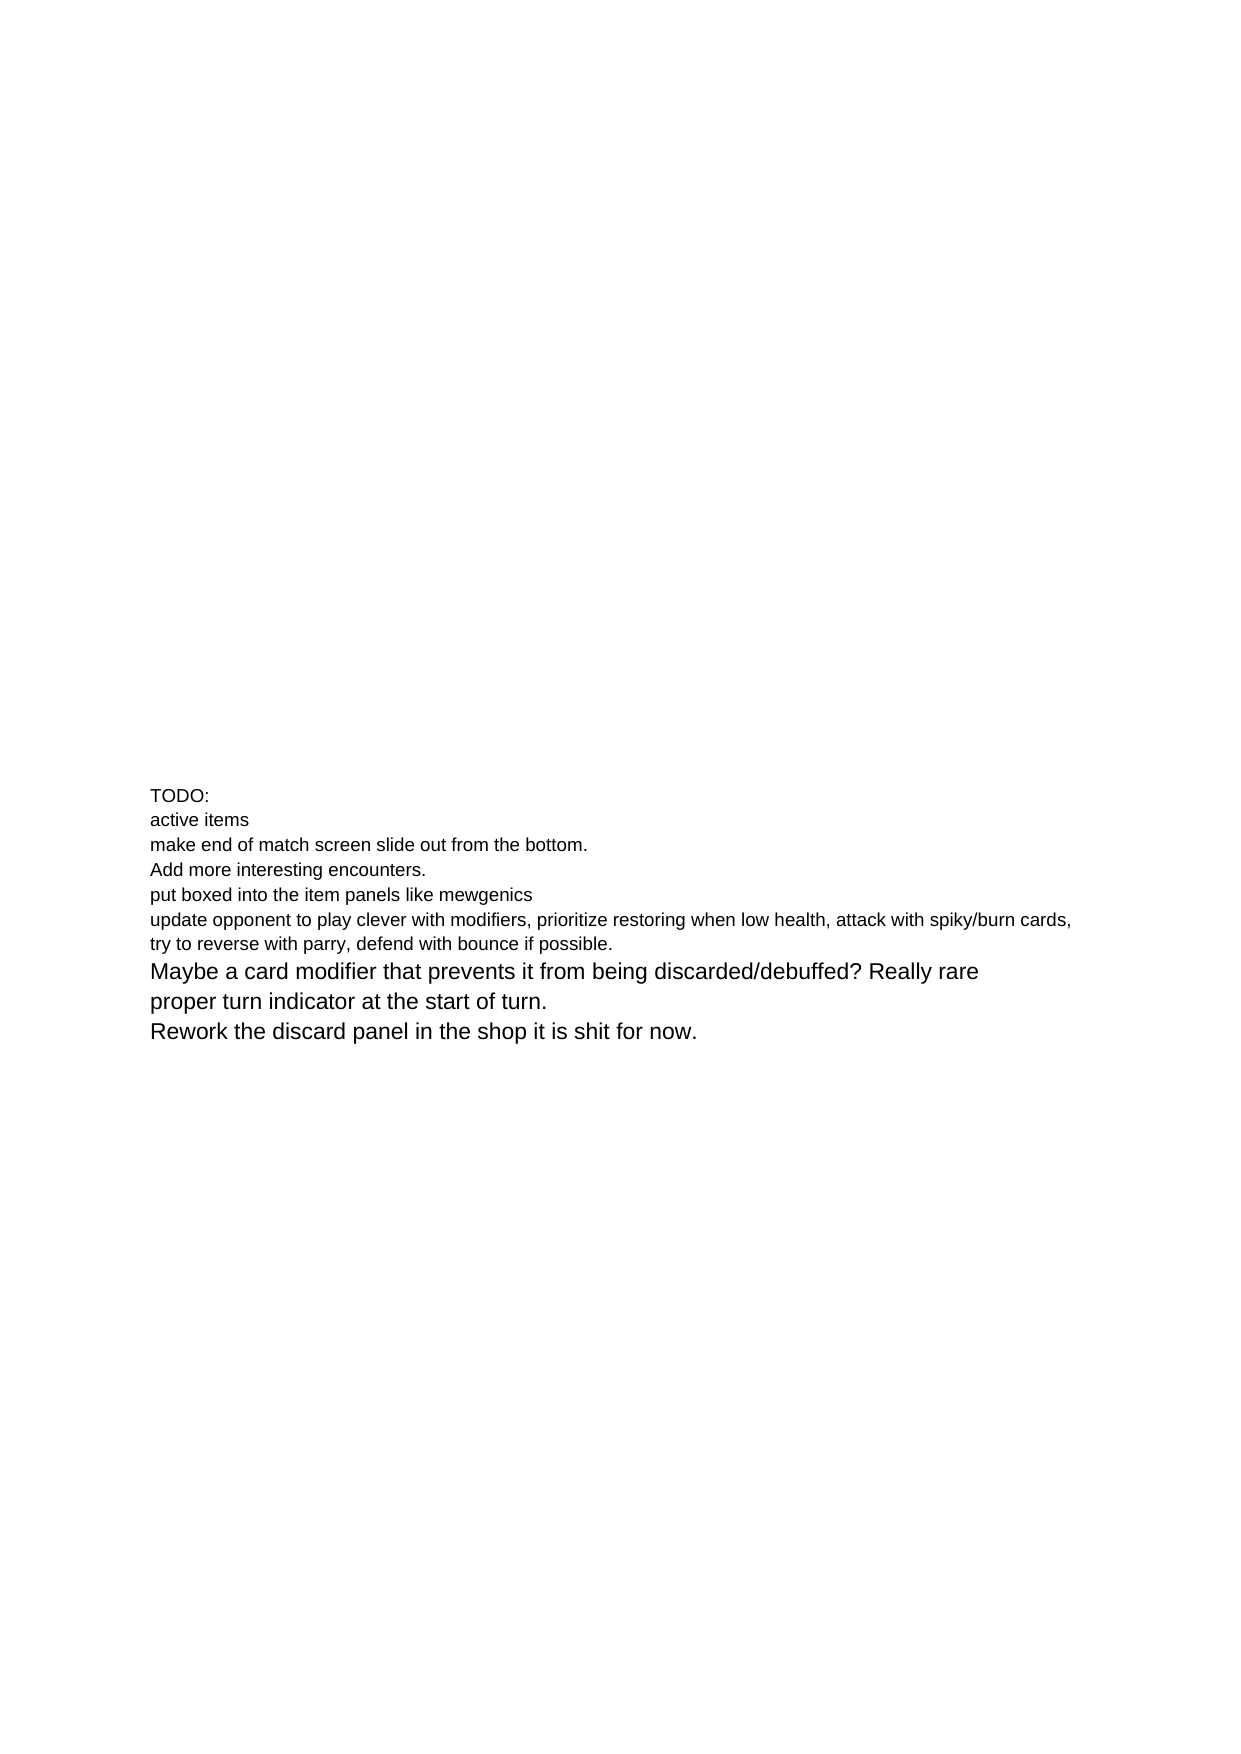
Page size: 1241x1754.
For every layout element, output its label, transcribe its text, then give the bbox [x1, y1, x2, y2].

text make end of match screen slide out from the bottom. [150, 834, 1090, 856]
text active items [150, 809, 1090, 831]
text update opponent to play clever with modifiers, prioritize restoring when low health, attack with spiky/burn cards, try to reverse with parry, defend with bounce if possible. [150, 908, 1090, 955]
text Add more interesting encounters. [150, 859, 1090, 880]
text proper turn indicator at the start of turn. [150, 988, 1090, 1014]
text Rework the discard panel in the shop it is shit for now. [150, 1018, 1090, 1045]
text TODO: [150, 784, 1090, 806]
text Maybe a card modifier that prevents it from being discarded/debuffed? Really rare [150, 958, 1090, 984]
text put boxed into the item panels like mewgenics [150, 883, 1090, 905]
